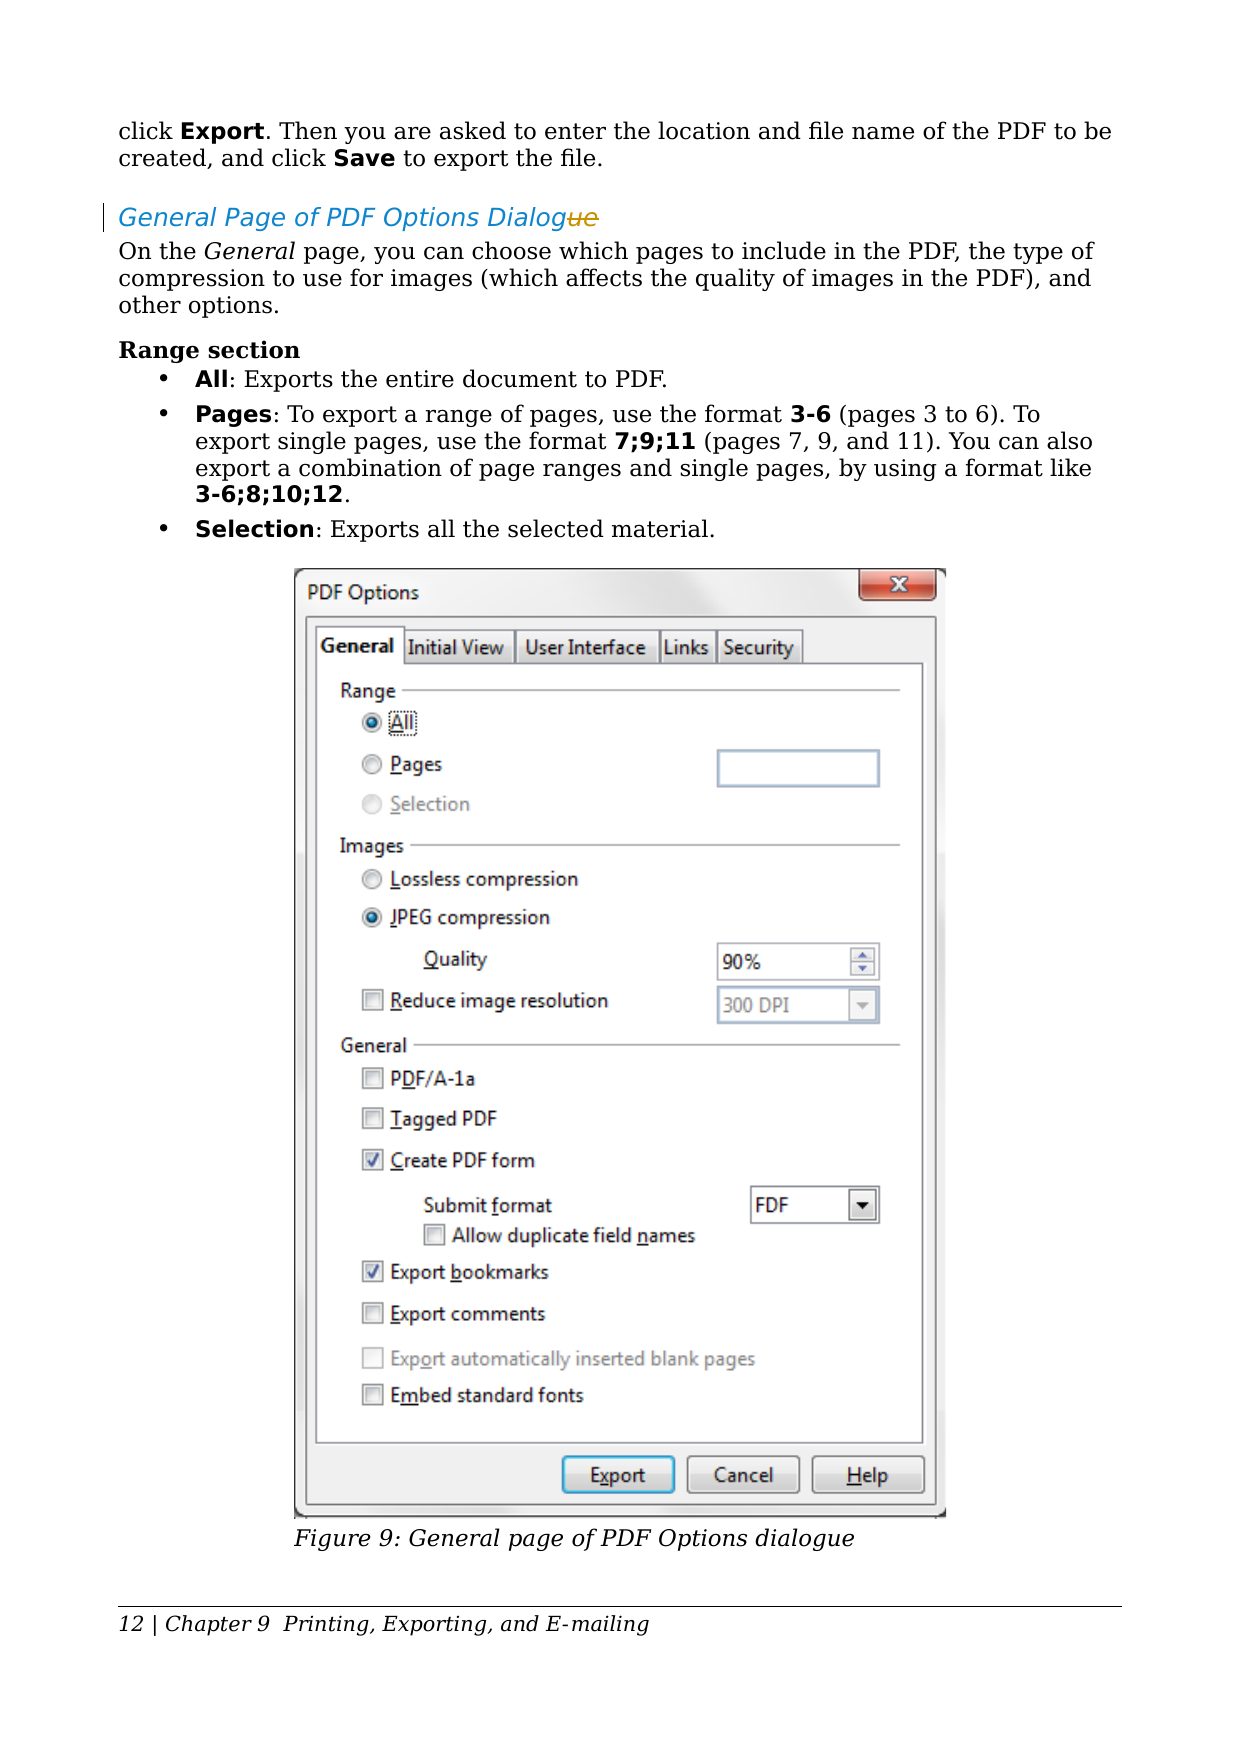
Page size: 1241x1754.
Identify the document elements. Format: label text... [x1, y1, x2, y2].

subtitle General Page of PDF Options Dialog [118, 203, 1122, 232]
text On the General page, you can choose which pages to include in the PDF, the type of compression to use for images (which affects the quality of images in the PDF), and other options. [118, 238, 1122, 318]
list Pages: To export a range of pages, use the format 3-6 (pages 3 to 6). To export single pages, use the format 7;9;11 (pages 7, 9, and 11). You can also export a combination of page ranges and single pages, by using a format like 3-6;8;10;12. [156, 399, 1122, 508]
list All: Exports the entire document to PDF. [156, 364, 1122, 393]
text click Export. Then you are asked to enter the location and file name of the PDF to be created, and click Save to export the file. [118, 118, 1122, 171]
text Figure 9: General page of PDF Options dialogue [294, 1525, 946, 1551]
list Selection: Exports all the selected material. [156, 514, 1122, 544]
text Range section [118, 337, 1122, 364]
picture [294, 568, 947, 1519]
